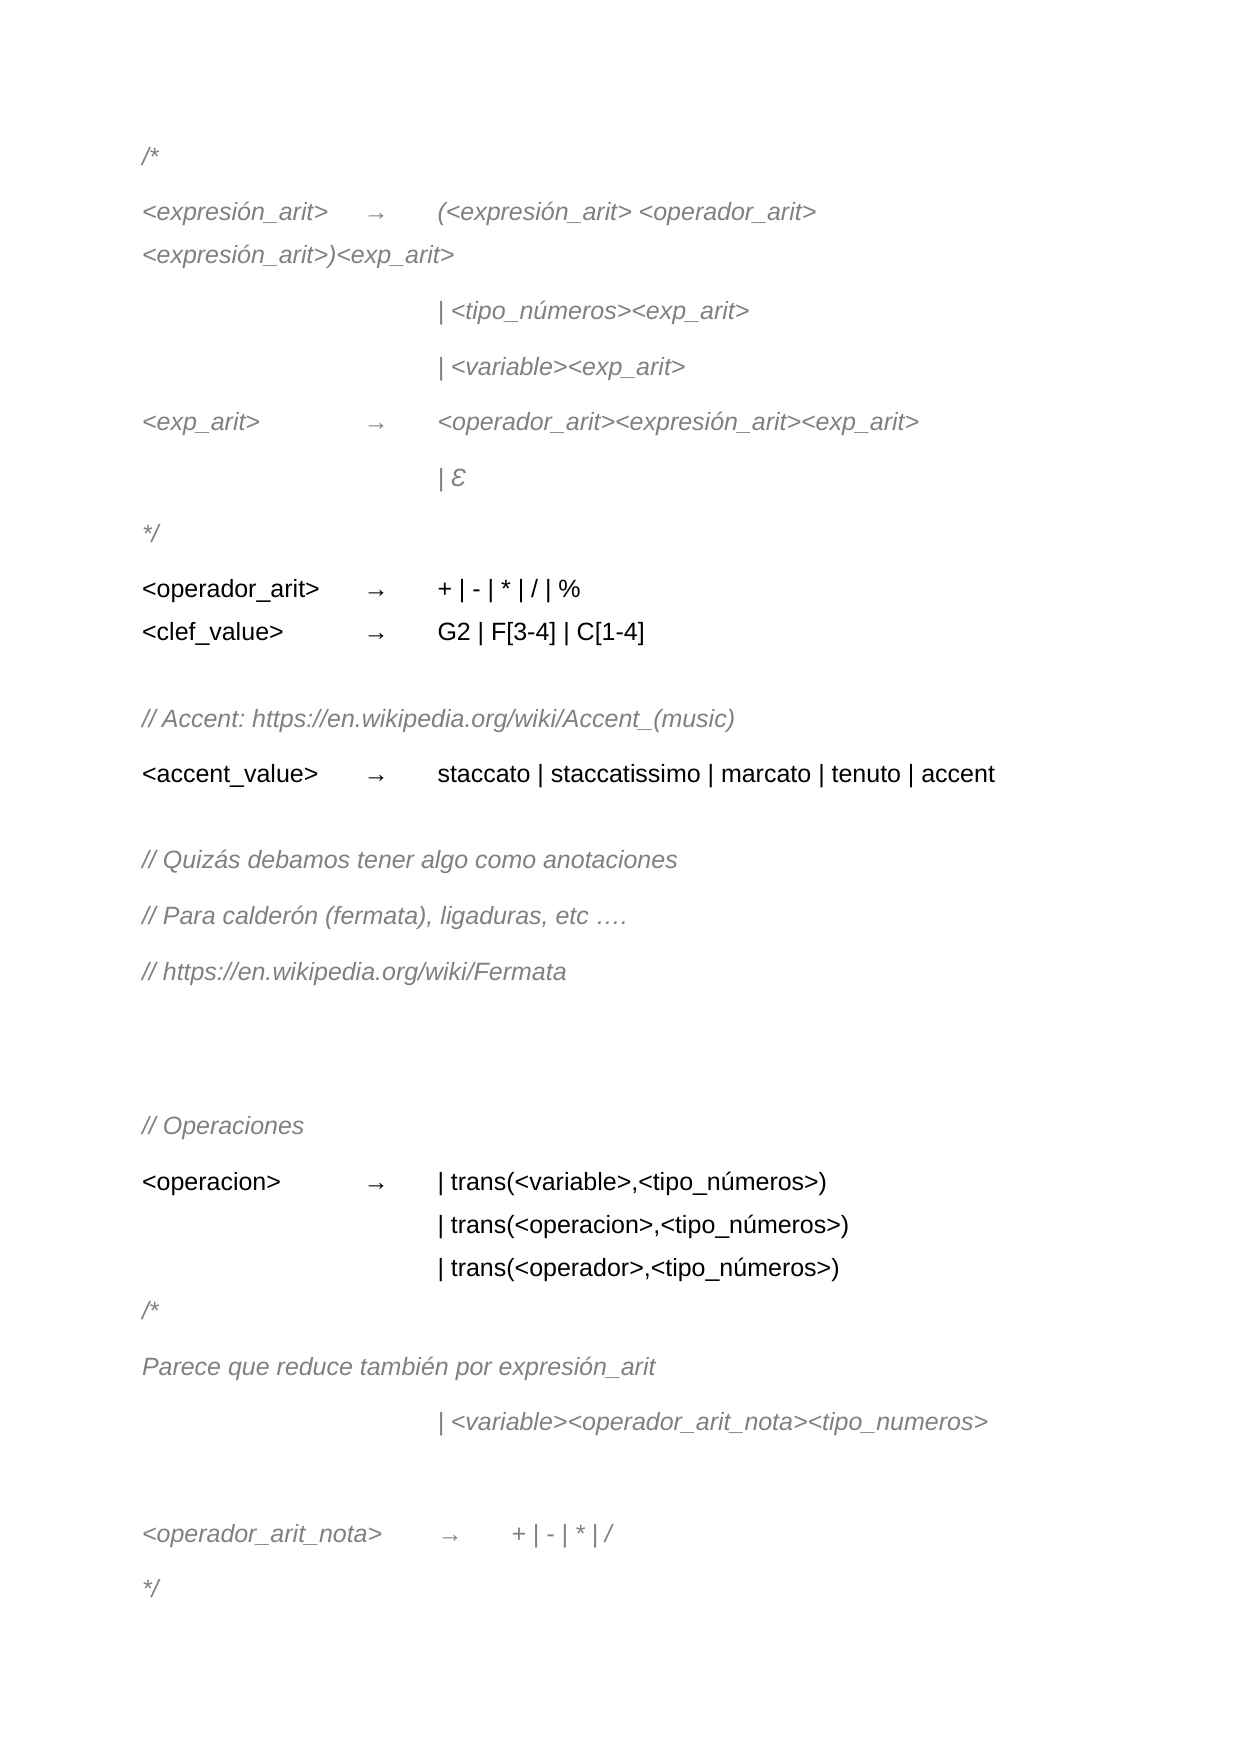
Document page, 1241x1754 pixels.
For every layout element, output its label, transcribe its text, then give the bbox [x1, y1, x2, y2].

text | trans(<operacion>,<tipo_números>) [142, 1210, 1098, 1239]
text | <variable><operador_arit_nota><tipo_numeros> [142, 1407, 1098, 1436]
text // https://en.wikipedia.org/wiki/Fermata [142, 957, 1098, 986]
text <operador_arit_nota> → + | - | * | / [142, 1519, 1098, 1547]
text | <tipo_números><exp_arit> [142, 296, 1098, 325]
text // Quizás debamos tener algo como anotaciones [142, 846, 1098, 874]
text /* [142, 142, 1098, 171]
text <operacion> → | trans(<variable>,<tipo_números>) [142, 1167, 1098, 1196]
text // Accent: https://en.wikipedia.org/wiki/Accent_(music) [142, 704, 1098, 732]
text <expresión_arit> → (<expresión_arit> <operador_arit> <expresión_arit>)<exp_arit> [142, 197, 1098, 269]
text | Ɛ [142, 463, 1098, 492]
text Parece que reduce también por expresión_arit [142, 1352, 1098, 1381]
text */ [142, 1574, 1098, 1603]
text <clef_value> → G2 | F[3-4] | C[1-4] [142, 617, 1098, 646]
text // Para calderón (fermata), ligaduras, etc …. [142, 901, 1098, 930]
text /* [142, 1296, 1098, 1325]
text <accent_value> → staccato | staccatissimo | marcato | tenuto | accent [142, 759, 1098, 788]
text <exp_arit> → <operador_arit><expresión_arit><exp_arit> [142, 407, 1098, 436]
text | trans(<operador>,<tipo_números>) [142, 1253, 1098, 1282]
text */ [142, 519, 1098, 547]
text // Operaciones [142, 1111, 1098, 1140]
text | <variable><exp_arit> [142, 352, 1098, 381]
text <operador_arit> → + | - | * | / | % [142, 574, 1098, 603]
